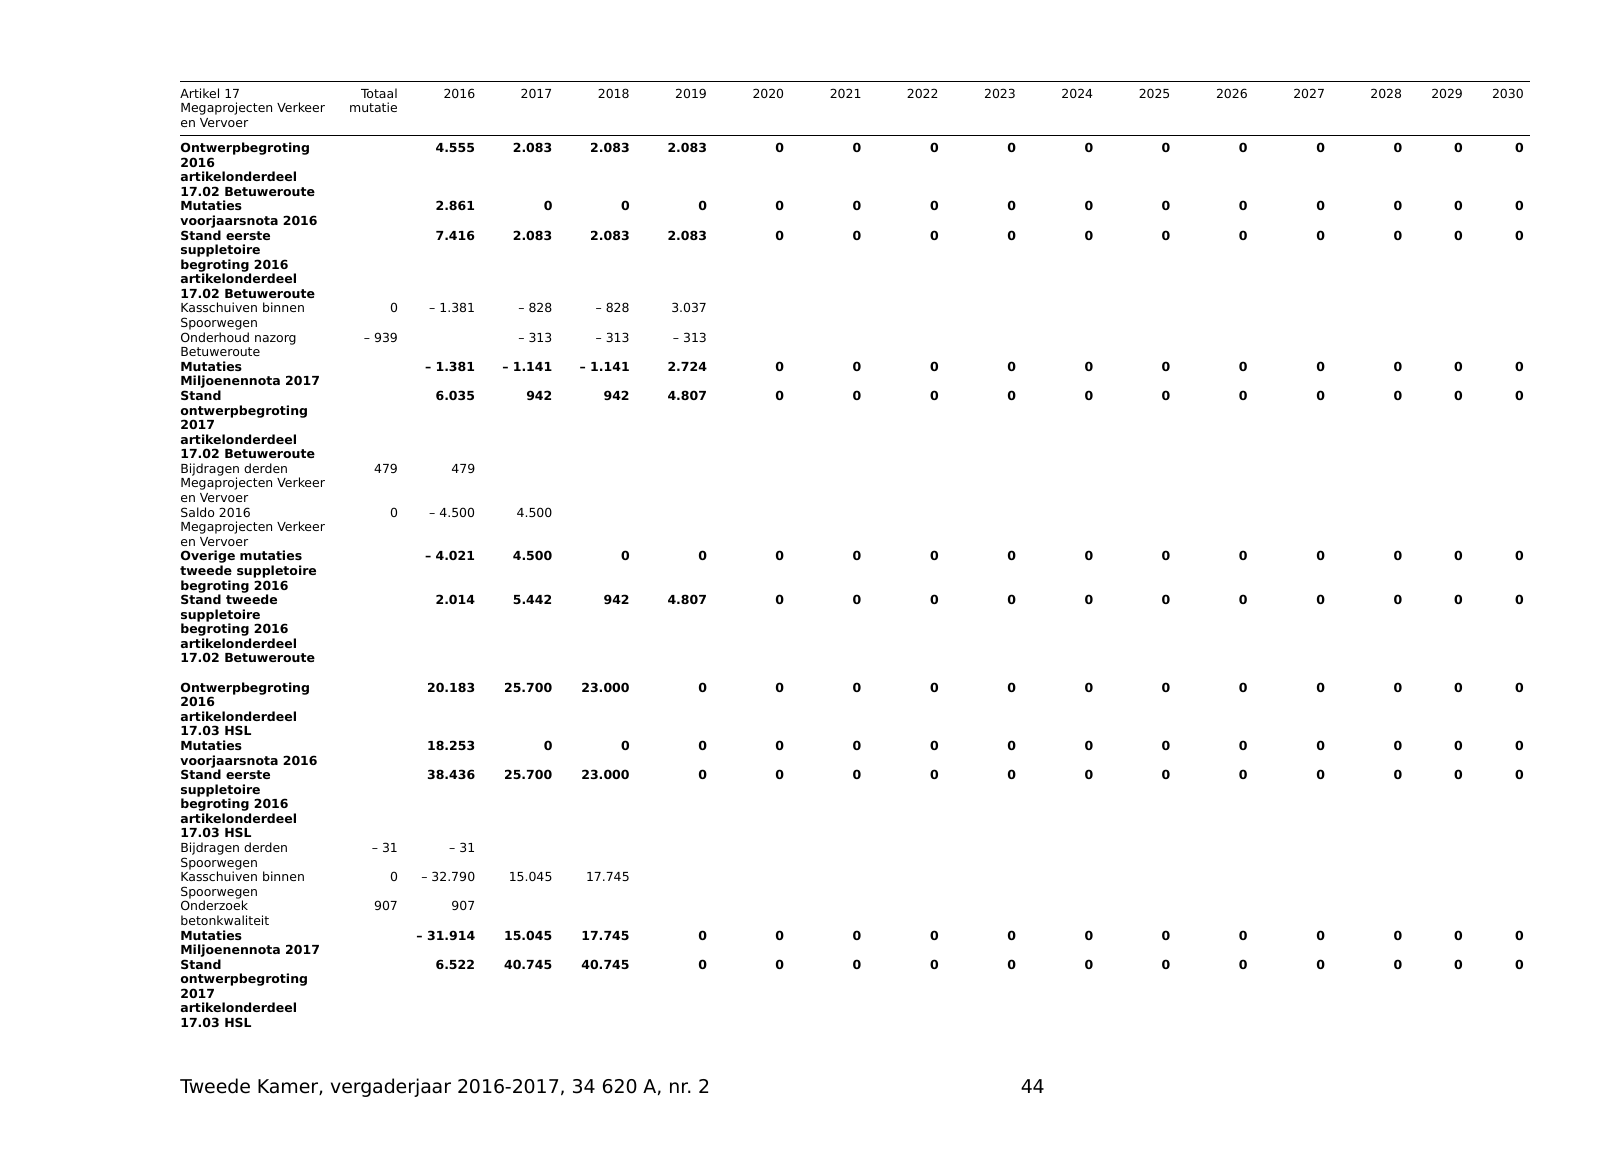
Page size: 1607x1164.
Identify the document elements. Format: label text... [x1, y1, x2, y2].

table_cell Onderzoek betonkwaliteit [180, 899, 329, 928]
table_cell 6.035 [404, 389, 481, 462]
table_cell [944, 666, 1022, 680]
table_cell 2.861 [404, 199, 481, 228]
table_cell 0 [1469, 549, 1529, 593]
table_cell 0 [1408, 593, 1468, 666]
table_cell [635, 899, 713, 928]
table_cell 0 [944, 199, 1022, 228]
table_cell 23.000 [558, 768, 635, 841]
table_cell 0 [1176, 768, 1253, 841]
table_cell 0 [1408, 739, 1468, 768]
table_cell [944, 462, 1022, 505]
table_cell [1469, 462, 1529, 505]
table_cell [558, 841, 635, 870]
table_cell [1022, 330, 1099, 359]
table_cell 0 [713, 228, 790, 301]
table_cell [1469, 330, 1529, 359]
table_cell [1099, 330, 1176, 359]
table_cell 0 [867, 228, 944, 301]
table_cell Mutaties Miljoenennota 2017 [180, 360, 329, 389]
table_cell [329, 360, 403, 389]
table_header 2021 [790, 82, 867, 135]
table_cell 0 [790, 360, 867, 389]
table_cell [635, 505, 713, 549]
table_cell 0 [713, 136, 790, 199]
table_cell 0 [1253, 958, 1331, 1030]
table_cell 0 [790, 549, 867, 593]
table_cell 23.000 [558, 680, 635, 739]
table_cell 0 [1099, 549, 1176, 593]
table_cell 2.083 [635, 228, 713, 301]
table_cell 0 [1469, 958, 1529, 1030]
table_cell Ontwerpbegroting 2016 artikelonderdeel 17.03 HSL [180, 680, 329, 739]
table_cell 0 [558, 549, 635, 593]
table_header 2022 [867, 82, 944, 135]
table_cell [1331, 899, 1408, 928]
table_cell [944, 505, 1022, 549]
table_cell [867, 666, 944, 680]
table_cell [1331, 841, 1408, 870]
table_cell [329, 136, 403, 199]
table_cell 0 [944, 389, 1022, 462]
table_header 2028 [1331, 82, 1408, 135]
table_cell 0 [1176, 549, 1253, 593]
table_cell – 828 [481, 301, 558, 330]
table_cell [329, 739, 403, 768]
table_cell [790, 301, 867, 330]
table_cell 0 [1176, 593, 1253, 666]
table_cell [635, 841, 713, 870]
table_cell [867, 870, 944, 899]
table_cell – 31 [404, 841, 481, 870]
table_cell [329, 593, 403, 666]
table_cell – 1.381 [404, 301, 481, 330]
table_cell 0 [713, 739, 790, 768]
table_cell 0 [1469, 928, 1529, 957]
table_cell 0 [1469, 739, 1529, 768]
table_cell 0 [1408, 549, 1468, 593]
table_cell Saldo 2016 Megaprojecten Verkeer en Vervoer [180, 505, 329, 549]
table_cell [1331, 301, 1408, 330]
table_cell [1099, 301, 1176, 330]
table_cell Mutaties Miljoenennota 2017 [180, 928, 329, 957]
table_cell 0 [1176, 928, 1253, 957]
table_cell 2.083 [558, 228, 635, 301]
table_cell 907 [404, 899, 481, 928]
table_cell [1253, 330, 1331, 359]
table_cell Stand ontwerpbegroting 2017 artikelonderdeel 17.03 HSL [180, 958, 329, 1030]
table_cell 0 [790, 199, 867, 228]
table_cell [1176, 330, 1253, 359]
table_cell 0 [713, 768, 790, 841]
table_cell 0 [1331, 768, 1408, 841]
table_cell 0 [1469, 389, 1529, 462]
table_cell 0 [1408, 768, 1468, 841]
table_cell [1099, 870, 1176, 899]
table_cell 0 [1176, 136, 1253, 199]
table_cell 0 [635, 199, 713, 228]
table_header 2023 [944, 82, 1022, 135]
table_cell 0 [1022, 228, 1099, 301]
table_cell 0 [790, 228, 867, 301]
table_cell [635, 666, 713, 680]
table_cell 4.500 [481, 505, 558, 549]
table_cell 0 [1099, 360, 1176, 389]
table_cell [790, 462, 867, 505]
table_cell – 313 [635, 330, 713, 359]
table_cell 0 [1408, 928, 1468, 957]
table_cell [944, 301, 1022, 330]
table_cell 0 [1331, 549, 1408, 593]
table_cell [481, 462, 558, 505]
table_cell 0 [329, 870, 403, 899]
table_cell 0 [1022, 389, 1099, 462]
table_cell 0 [1331, 593, 1408, 666]
table_cell [1253, 505, 1331, 549]
table_cell 0 [1099, 136, 1176, 199]
table_cell [1176, 841, 1253, 870]
table_cell 0 [1408, 228, 1468, 301]
table_cell [713, 899, 790, 928]
table_cell [713, 870, 790, 899]
table_cell 40.745 [558, 958, 635, 1030]
table_cell 0 [635, 958, 713, 1030]
table_cell 479 [329, 462, 403, 505]
table_cell 0 [1253, 768, 1331, 841]
table_cell [1253, 899, 1331, 928]
table_cell [1331, 462, 1408, 505]
table_cell 4.555 [404, 136, 481, 199]
table_cell 0 [790, 958, 867, 1030]
table_cell [1408, 330, 1468, 359]
table_cell Stand ontwerpbegroting 2017 artikelonderdeel 17.02 Betuweroute [180, 389, 329, 462]
table_cell 0 [1022, 360, 1099, 389]
table_cell [1408, 841, 1468, 870]
table_cell 0 [1176, 680, 1253, 739]
table_cell 0 [944, 360, 1022, 389]
table_cell 4.807 [635, 389, 713, 462]
table_cell 0 [1099, 958, 1176, 1030]
table_cell [713, 505, 790, 549]
table_cell 17.745 [558, 928, 635, 957]
table_cell Overige mutaties tweede suppletoire begroting 2016 [180, 549, 329, 593]
table_cell 0 [1022, 199, 1099, 228]
table_cell [1176, 666, 1253, 680]
table_cell [1022, 899, 1099, 928]
table_cell 0 [1022, 768, 1099, 841]
table_cell Stand eerste suppletoire begroting 2016 artikelonderdeel 17.02 Betuweroute [180, 228, 329, 301]
table_cell 2.083 [635, 136, 713, 199]
table_cell 0 [944, 680, 1022, 739]
table_cell 0 [1408, 360, 1468, 389]
table_cell 0 [790, 136, 867, 199]
table_cell 0 [1469, 199, 1529, 228]
table_cell 942 [558, 389, 635, 462]
table_cell 0 [1253, 928, 1331, 957]
table_cell 942 [558, 593, 635, 666]
table_cell 0 [790, 739, 867, 768]
table_cell 0 [1099, 228, 1176, 301]
table_cell 2.083 [558, 136, 635, 199]
table_header 2018 [558, 82, 635, 135]
table_cell 0 [790, 389, 867, 462]
table_cell 0 [867, 680, 944, 739]
table_cell 25.700 [481, 768, 558, 841]
table_cell 0 [713, 958, 790, 1030]
table_cell [713, 666, 790, 680]
table_cell [713, 841, 790, 870]
table_cell 0 [1022, 739, 1099, 768]
table_cell 0 [635, 680, 713, 739]
table_cell 0 [1469, 593, 1529, 666]
table_cell 4.500 [481, 549, 558, 593]
table_cell 0 [944, 228, 1022, 301]
table_cell [1469, 899, 1529, 928]
table_cell [180, 666, 329, 680]
table_cell – 4.021 [404, 549, 481, 593]
table_header 2025 [1099, 82, 1176, 135]
table_cell 0 [1022, 136, 1099, 199]
table_cell [329, 928, 403, 957]
table_cell [1099, 841, 1176, 870]
table_cell [867, 462, 944, 505]
table_cell [713, 462, 790, 505]
table_cell [329, 389, 403, 462]
table_header 2030 [1469, 82, 1529, 135]
table_cell 0 [1176, 739, 1253, 768]
table_cell 0 [944, 928, 1022, 957]
table_cell 0 [1099, 199, 1176, 228]
table_cell – 313 [558, 330, 635, 359]
table_cell 2.083 [481, 228, 558, 301]
table_cell [329, 199, 403, 228]
table_cell [944, 841, 1022, 870]
table_cell [790, 505, 867, 549]
table_cell 0 [1099, 739, 1176, 768]
table_cell [867, 899, 944, 928]
table_cell [1469, 666, 1529, 680]
table_header Artikel 17 Megaprojecten Verkeer en Vervoer [180, 82, 329, 135]
table_cell Stand eerste suppletoire begroting 2016 artikelonderdeel 17.03 HSL [180, 768, 329, 841]
table_cell [1408, 462, 1468, 505]
table_cell 0 [1408, 136, 1468, 199]
table_cell [1022, 870, 1099, 899]
table_cell [867, 841, 944, 870]
table_header 2026 [1176, 82, 1253, 135]
table_cell [1408, 505, 1468, 549]
table_cell [558, 899, 635, 928]
table_cell 6.522 [404, 958, 481, 1030]
table_cell [713, 301, 790, 330]
table_cell [1022, 666, 1099, 680]
table_cell 0 [635, 739, 713, 768]
table_cell [329, 958, 403, 1030]
table_cell 0 [1469, 228, 1529, 301]
table_cell 0 [1253, 739, 1331, 768]
table_cell Ontwerpbegroting 2016 artikelonderdeel 17.02 Betuweroute [180, 136, 329, 199]
table_cell 0 [867, 360, 944, 389]
table_header 2017 [481, 82, 558, 135]
table_cell 0 [944, 739, 1022, 768]
table_cell [1469, 841, 1529, 870]
table_cell [481, 666, 558, 680]
table_cell 0 [713, 360, 790, 389]
table_cell – 1.141 [558, 360, 635, 389]
table_cell – 1.381 [404, 360, 481, 389]
table_cell [404, 666, 481, 680]
table_cell 0 [713, 549, 790, 593]
table_cell 0 [867, 768, 944, 841]
table_cell 0 [867, 928, 944, 957]
table_cell [635, 870, 713, 899]
table_cell 0 [944, 958, 1022, 1030]
table_cell [1253, 301, 1331, 330]
table_cell [558, 666, 635, 680]
table_cell 0 [790, 680, 867, 739]
table_cell 0 [944, 136, 1022, 199]
table_cell 20.183 [404, 680, 481, 739]
table_cell 0 [713, 199, 790, 228]
table_cell 0 [1253, 680, 1331, 739]
table_cell 0 [1099, 680, 1176, 739]
table_cell 0 [1176, 228, 1253, 301]
table_cell [1022, 505, 1099, 549]
table_cell 0 [1253, 593, 1331, 666]
table_cell 2.724 [635, 360, 713, 389]
table_cell [329, 680, 403, 739]
table_cell – 31.914 [404, 928, 481, 957]
table_cell [1253, 870, 1331, 899]
table_cell [1176, 899, 1253, 928]
table_cell 0 [1253, 389, 1331, 462]
table_cell [1176, 301, 1253, 330]
table_cell 18.253 [404, 739, 481, 768]
table_cell 0 [481, 199, 558, 228]
table_cell [867, 505, 944, 549]
table_cell 15.045 [481, 928, 558, 957]
table_cell 0 [790, 593, 867, 666]
table_cell 0 [790, 928, 867, 957]
table_cell [1176, 870, 1253, 899]
table_cell 0 [1253, 199, 1331, 228]
table_cell – 939 [329, 330, 403, 359]
table_cell 0 [1408, 958, 1468, 1030]
table_cell – 313 [481, 330, 558, 359]
table_cell 0 [1253, 136, 1331, 199]
table_cell [1331, 330, 1408, 359]
table_cell Mutaties voorjaarsnota 2016 [180, 199, 329, 228]
table_cell [1022, 841, 1099, 870]
table_cell Onderhoud nazorg Betuweroute [180, 330, 329, 359]
table_cell [1253, 462, 1331, 505]
table_cell 0 [1331, 739, 1408, 768]
table_cell 0 [867, 593, 944, 666]
table_cell 38.436 [404, 768, 481, 841]
table_cell [1022, 301, 1099, 330]
table_cell 0 [1469, 680, 1529, 739]
table_cell 17.745 [558, 870, 635, 899]
table_cell 0 [1408, 199, 1468, 228]
table_cell [329, 768, 403, 841]
table_cell 0 [635, 768, 713, 841]
table_cell 0 [944, 768, 1022, 841]
table_cell [1408, 899, 1468, 928]
table_cell 0 [558, 739, 635, 768]
table_cell 0 [329, 505, 403, 549]
table_cell [404, 330, 481, 359]
table_header 2016 [404, 82, 481, 135]
table_cell [329, 549, 403, 593]
table_cell 0 [1331, 136, 1408, 199]
table_cell 0 [867, 389, 944, 462]
table_cell 0 [329, 301, 403, 330]
table_cell 0 [1176, 958, 1253, 1030]
table_cell [1022, 462, 1099, 505]
table_cell 0 [867, 958, 944, 1030]
table_cell 0 [1022, 958, 1099, 1030]
table_cell 0 [1331, 958, 1408, 1030]
table_cell Kasschuiven binnen Spoorwegen [180, 870, 329, 899]
table_cell [1408, 301, 1468, 330]
table_cell [790, 841, 867, 870]
table_cell [713, 330, 790, 359]
table_header 2029 [1408, 82, 1468, 135]
table_header 2020 [713, 82, 790, 135]
table_cell [1331, 505, 1408, 549]
table_cell [790, 899, 867, 928]
table_cell [481, 899, 558, 928]
table_cell [1176, 505, 1253, 549]
table_cell 0 [1099, 768, 1176, 841]
table_cell [329, 666, 403, 680]
table_cell 0 [713, 593, 790, 666]
table_cell 0 [867, 549, 944, 593]
table_header 2027 [1253, 82, 1331, 135]
table_cell 0 [1176, 389, 1253, 462]
table_cell [1408, 870, 1468, 899]
table_cell 0 [713, 680, 790, 739]
table_header Totaal mutatie [329, 82, 403, 135]
table_cell 0 [867, 199, 944, 228]
table_cell 0 [1176, 360, 1253, 389]
table_cell 5.442 [481, 593, 558, 666]
table_cell [867, 301, 944, 330]
table_cell 0 [1099, 928, 1176, 957]
table_cell 0 [944, 549, 1022, 593]
table_cell [558, 505, 635, 549]
table_header 2024 [1022, 82, 1099, 135]
table_cell 0 [1022, 549, 1099, 593]
table_cell 0 [790, 768, 867, 841]
table_cell – 1.141 [481, 360, 558, 389]
table_cell [1331, 666, 1408, 680]
table_cell [1331, 870, 1408, 899]
table_cell 0 [481, 739, 558, 768]
table_cell Stand tweede suppletoire begroting 2016 artikelonderdeel 17.02 Betuweroute [180, 593, 329, 666]
table_cell 0 [713, 389, 790, 462]
table_cell [944, 330, 1022, 359]
table_cell [1469, 301, 1529, 330]
table_cell [944, 899, 1022, 928]
table_cell 479 [404, 462, 481, 505]
table_cell 0 [1408, 680, 1468, 739]
table_cell 0 [1099, 389, 1176, 462]
table_cell [790, 330, 867, 359]
table_cell [867, 330, 944, 359]
table_cell 0 [635, 928, 713, 957]
table_cell [558, 462, 635, 505]
table_cell 0 [1253, 360, 1331, 389]
table_cell [1099, 666, 1176, 680]
table_cell 0 [1099, 593, 1176, 666]
table_cell 0 [1331, 680, 1408, 739]
table_cell 40.745 [481, 958, 558, 1030]
table_cell [1099, 899, 1176, 928]
table_cell 0 [1022, 928, 1099, 957]
table_cell [1253, 666, 1331, 680]
table_cell 2.083 [481, 136, 558, 199]
table_cell [944, 870, 1022, 899]
table_cell [329, 228, 403, 301]
table_cell 0 [867, 136, 944, 199]
table_cell [1099, 505, 1176, 549]
table_cell 907 [329, 899, 403, 928]
table_cell [790, 870, 867, 899]
table_cell 0 [1176, 199, 1253, 228]
table_cell Kasschuiven binnen Spoorwegen [180, 301, 329, 330]
table_cell [1176, 462, 1253, 505]
table_cell 3.037 [635, 301, 713, 330]
table_cell 25.700 [481, 680, 558, 739]
table_cell 0 [1469, 768, 1529, 841]
table_cell [635, 462, 713, 505]
table_cell 0 [1408, 389, 1468, 462]
table_cell [481, 841, 558, 870]
table_cell – 31 [329, 841, 403, 870]
table_cell 15.045 [481, 870, 558, 899]
table_cell Mutaties voorjaarsnota 2016 [180, 739, 329, 768]
table_cell [1469, 870, 1529, 899]
table_cell 0 [1253, 549, 1331, 593]
table_cell 0 [1331, 389, 1408, 462]
table_cell Bijdragen derden Spoorwegen [180, 841, 329, 870]
table_cell – 32.790 [404, 870, 481, 899]
table_cell 0 [1331, 360, 1408, 389]
table_cell [1469, 505, 1529, 549]
table_cell 0 [867, 739, 944, 768]
table_cell 0 [1331, 199, 1408, 228]
table_cell 0 [944, 593, 1022, 666]
table_cell 2.014 [404, 593, 481, 666]
table_cell 0 [1469, 136, 1529, 199]
table_cell [790, 666, 867, 680]
table_cell 0 [635, 549, 713, 593]
table_cell 4.807 [635, 593, 713, 666]
table_cell 0 [713, 928, 790, 957]
table_cell – 828 [558, 301, 635, 330]
table_cell Bijdragen derden Megaprojecten Verkeer en Vervoer [180, 462, 329, 505]
table_cell 0 [1022, 680, 1099, 739]
table_cell 0 [1022, 593, 1099, 666]
table_cell 0 [1331, 228, 1408, 301]
table_cell 0 [558, 199, 635, 228]
table_cell 0 [1253, 228, 1331, 301]
table_cell 942 [481, 389, 558, 462]
table_cell [1253, 841, 1331, 870]
table_cell 0 [1469, 360, 1529, 389]
table_header 2019 [635, 82, 713, 135]
table_cell 7.416 [404, 228, 481, 301]
table_cell [1099, 462, 1176, 505]
table_cell [1408, 666, 1468, 680]
table_cell 0 [1331, 928, 1408, 957]
table_cell – 4.500 [404, 505, 481, 549]
